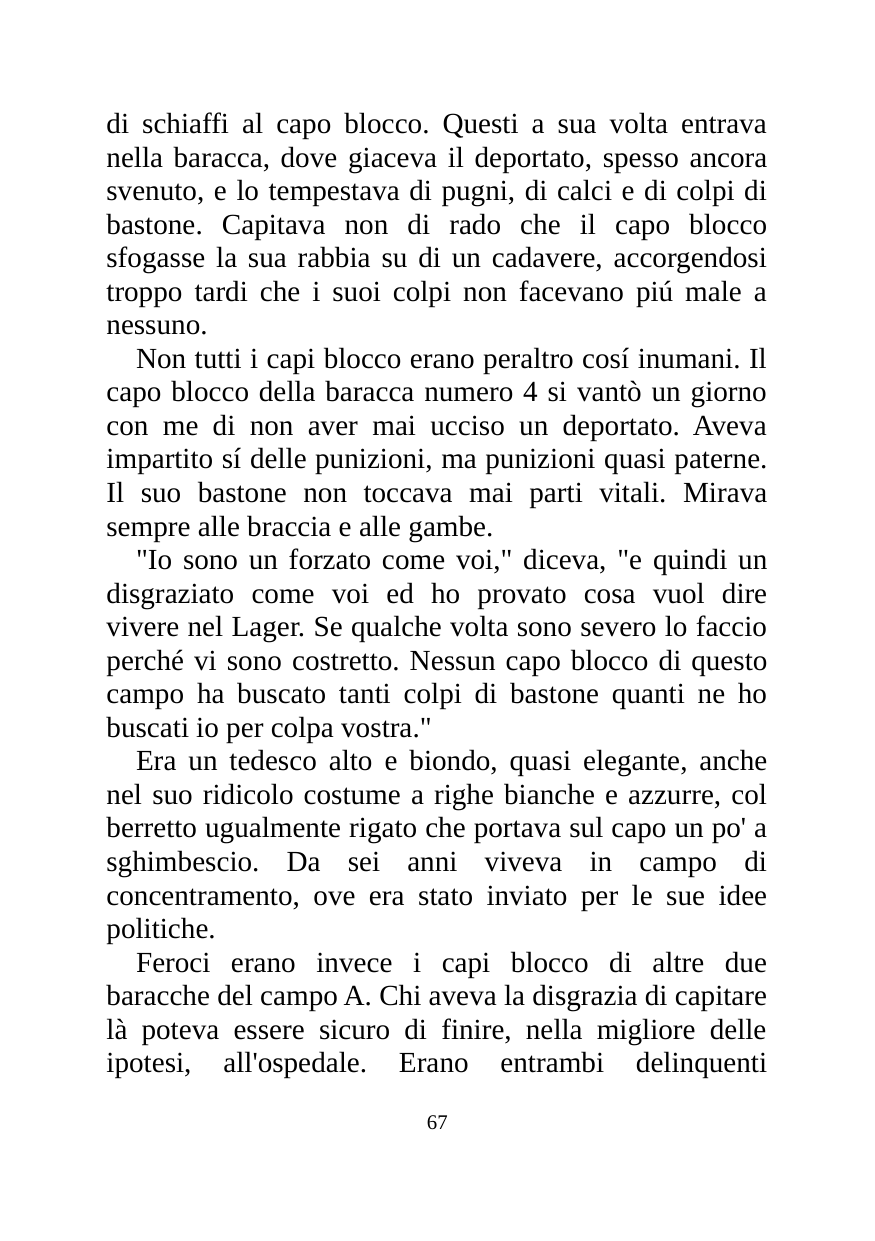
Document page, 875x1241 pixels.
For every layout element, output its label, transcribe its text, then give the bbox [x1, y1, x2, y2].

text "Io sono un forzato come voi," diceva, "e quindi un disgraziato come voi ed ho provato cosa vuol dire vivere nel Lager. Se qualche volta sono severo lo faccio perché vi sono costretto. Nessun capo blocco di questo campo ha buscato tanti colpi di bastone quanti ne ho buscati io per colpa vostra." [106, 542, 768, 743]
text Feroci erano invece i capi blocco di altre due baracche del campo A. Chi aveva la disgrazia di capitare là poteva essere sicuro di finire, nella migliore delle ipotesi, all'ospedale. Erano entrambi delinquenti [106, 945, 768, 1079]
text Era un tedesco alto e biondo, quasi elegante, anche nel suo ridicolo costume a righe bianche e azzurre, col berretto ugualmente rigato che portava sul capo un po' a sghimbescio. Da sei anni viveva in campo di concentramento, ove era stato inviato per le sue idee politiche. [106, 743, 768, 945]
text Non tutti i capi blocco erano peraltro cosí inumani. Il capo blocco della baracca numero 4 si vantò un giorno con me di non aver mai ucciso un deportato. Aveva impartito sí delle punizioni, ma punizioni quasi paterne. Il suo bastone non toccava mai parti vitali. Mirava sempre alle braccia e alle gambe. [106, 341, 768, 542]
text di schiaffi al capo blocco. Questi a sua volta entrava nella baracca, dove giaceva il deportato, spesso ancora svenuto, e lo tempestava di pugni, di calci e di colpi di bastone. Capitava non di rado che il capo blocco sfogasse la sua rabbia su di un cadavere, accorgendosi troppo tardi che i suoi colpi non facevano piú male a nessuno. [106, 106, 768, 341]
